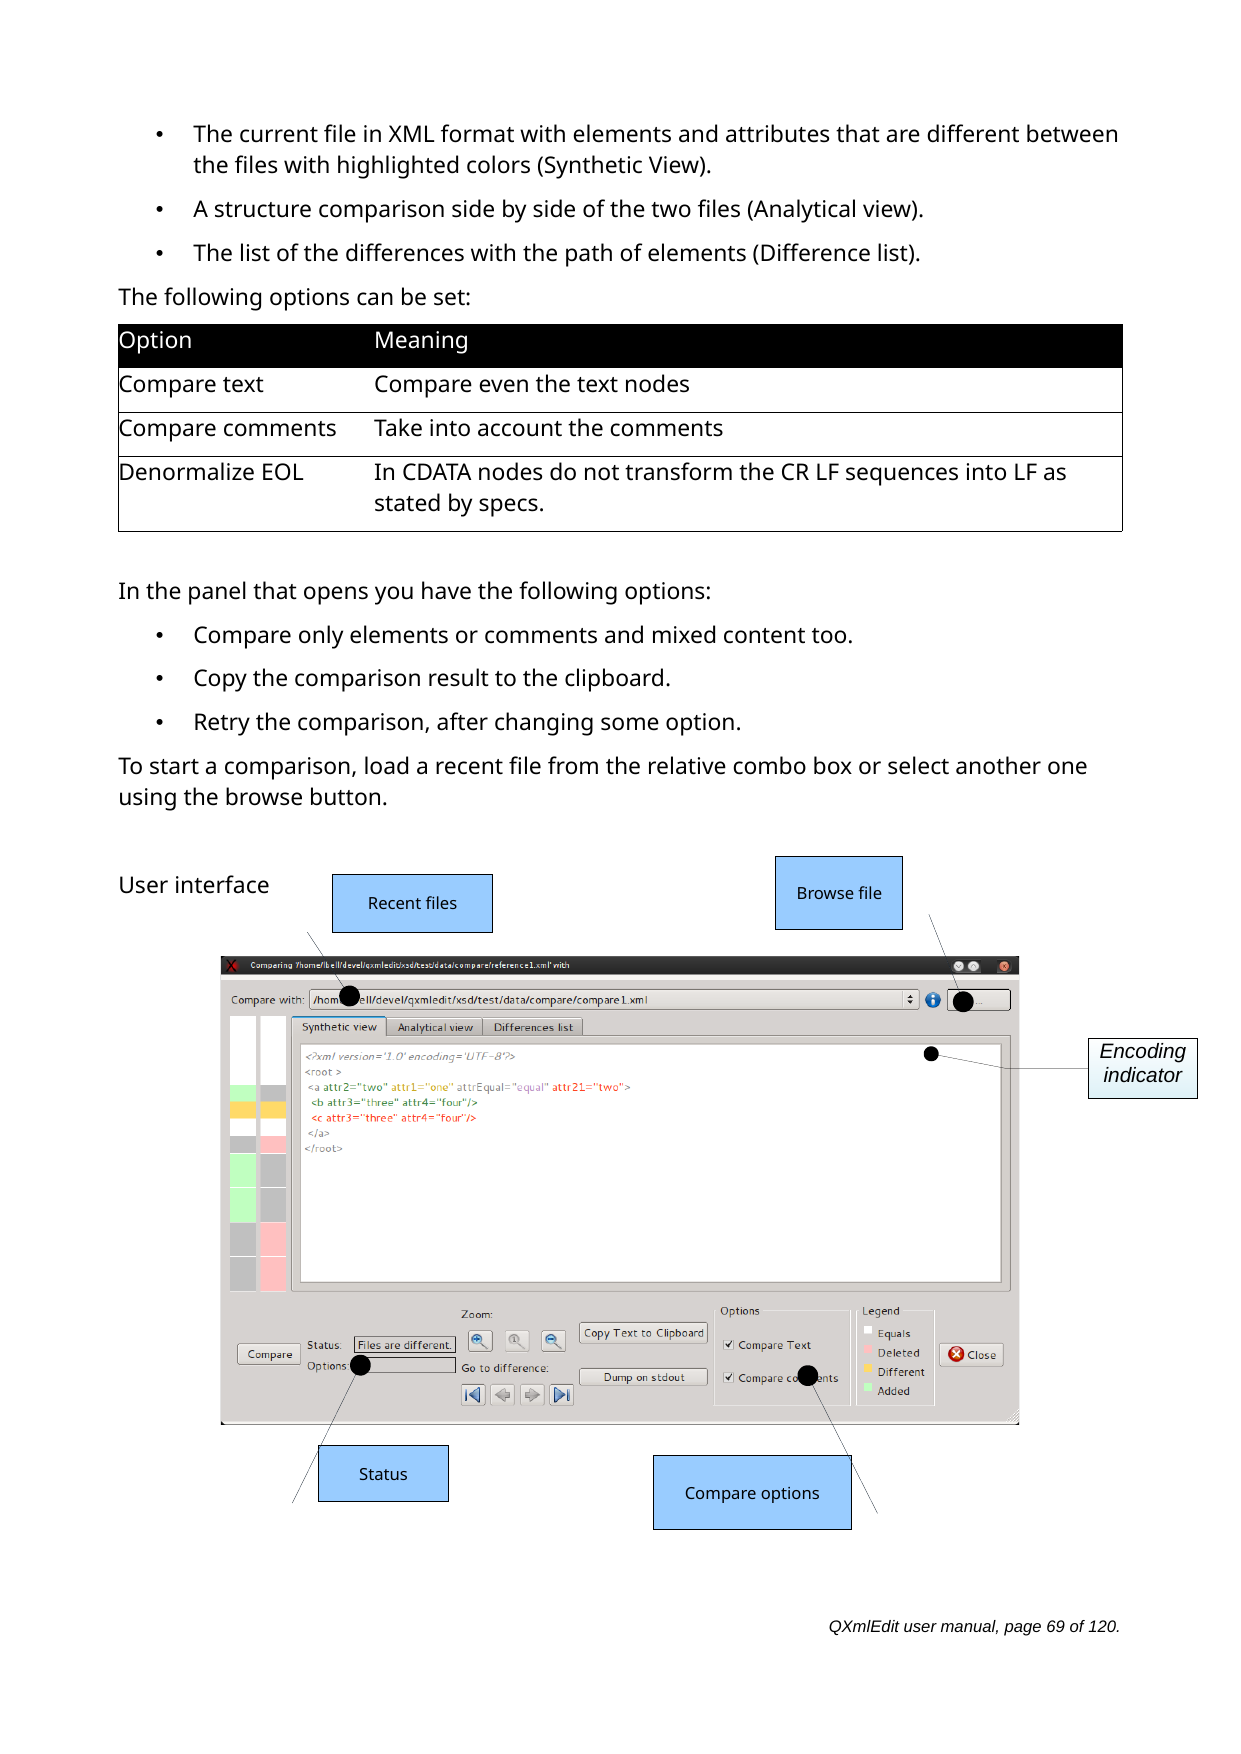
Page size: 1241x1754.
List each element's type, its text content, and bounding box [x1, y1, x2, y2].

text In the panel that opens you have the following options: [118, 575, 1122, 606]
table_cell Compare text [119, 368, 374, 412]
text The following options can be set: [118, 281, 1122, 312]
table_header Option [119, 325, 374, 368]
table_cell Compare even the text nodes [374, 368, 1122, 412]
text [903, 868, 1122, 900]
text To start a comparison, load a recent file from the relative combo box or select another one using the browse button. [118, 750, 1122, 812]
table_cell In CDATA nodes do not transform the CR LF sequences into LF as stated by specs. [374, 457, 1122, 531]
table_cell Compare comments [119, 413, 374, 456]
list The current file in XML format with elements and attributes that are different between the files with highlighted colors (Synthetic View). [156, 118, 1122, 181]
list The list of the differences with the path of elements (Difference list). [156, 237, 1122, 268]
list Retry the comparison, after changing some option. [156, 706, 1122, 737]
picture [220, 956, 1020, 1425]
list Copy the comparison result to the clipboard. [156, 662, 1122, 693]
list Compare only elements or comments and mixed content too. [156, 618, 1122, 650]
table_header Meaning [374, 325, 1122, 368]
list A structure comparison side by side of the two files (Analytical view). [156, 193, 1122, 224]
table_cell Take into account the comments [374, 413, 1122, 456]
table_cell Denormalize EOL [119, 457, 374, 531]
text User interface [118, 868, 775, 900]
